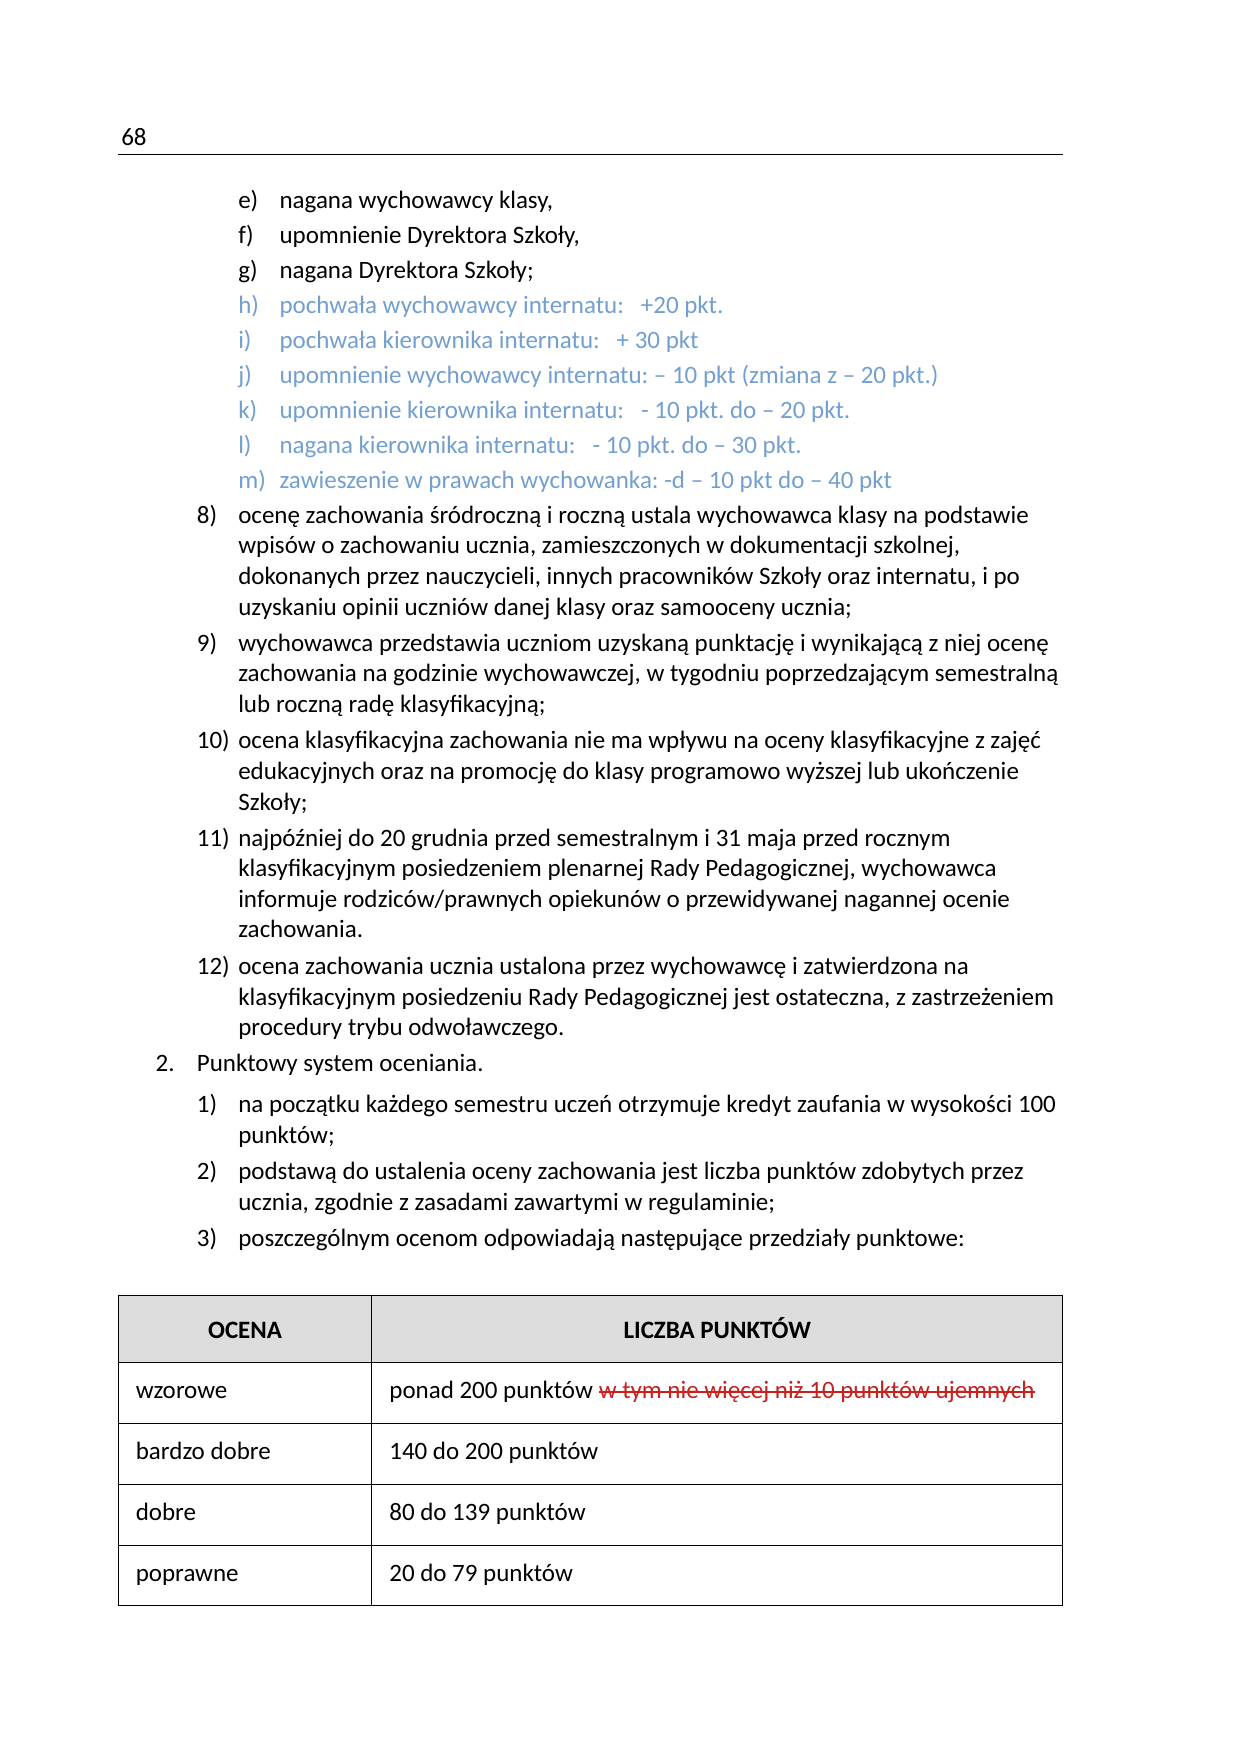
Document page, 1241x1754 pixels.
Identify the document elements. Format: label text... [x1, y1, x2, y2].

list pochwała wychowawcy internatu: +20 pkt. [238, 289, 1063, 319]
list ocena zachowania ucznia ustalona przez wychowawcę i zatwierdzona na klasyfikacyjnym posiedzeniu Rady Pedagogicznej jest ostateczna, z zastrzeżeniem procedury trybu odwoławczego. [197, 950, 1063, 1042]
list ocena klasyfikacyjna zachowania nie ma wpływu na oceny klasyfikacyjne z zajęć edukacyjnych oraz na promocję do klasy programowo wyższej lub ukończenie Szkoły; [197, 724, 1063, 816]
list poszczególnym ocenom odpowiadają następujące przedziały punktowe: [197, 1222, 1063, 1253]
list najpóźniej do 20 grudnia przed semestralnym i 31 maja przed rocznym klasyfikacyjnym posiedzeniem plenarnej Rady Pedagogicznej, wychowawca informuje rodziców/prawnych opiekunów o przewidywanej nagannej ocenie zachowania. [197, 822, 1063, 944]
list podstawą do ustalenia oceny zachowania jest liczba punktów zdobytych przez ucznia, zgodnie z zasadami zawartymi w regulaminie; [197, 1156, 1063, 1217]
list ocenę zachowania śródroczną i roczną ustala wychowawca klasy na podstawie wpisów o zachowaniu ucznia, zamieszczonych w dokumentacji szkolnej, dokonanych przez nauczycieli, innych pracowników Szkoły oraz internatu, i po uzyskaniu opinii uczniów danej klasy oraz samooceny ucznia; [197, 499, 1063, 621]
table_header OCENA [119, 1296, 371, 1362]
list wychowawca przedstawia uczniom uzyskaną punktację i wynikającą z niej ocenę zachowania na godzinie wychowawczej, w tygodniu poprzedzającym semestralną lub roczną radę klasyfikacyjną; [197, 627, 1063, 719]
list nagana wychowawcy klasy, [238, 184, 1063, 214]
list na początku każdego semestru uczeń otrzymuje kredyt zaufania w wysokości 100 punktów; [197, 1088, 1063, 1149]
table_cell 20 do 79 punktów [372, 1546, 1062, 1605]
list upomnienie wychowawcy internatu: – 10 pkt (zmiana z – 20 pkt.) [238, 359, 1063, 389]
table_cell ponad 200 punktów w tym nie więcej niż 10 punktów ujemnych [372, 1363, 1062, 1423]
list Punktowy system oceniania. [155, 1048, 1063, 1078]
table_cell 140 do 200 punktów [372, 1424, 1062, 1484]
list nagana kierownika internatu: - 10 pkt. do – 30 pkt. [238, 429, 1063, 459]
list upomnienie Dyrektora Szkoły, [238, 219, 1063, 249]
table_cell bardzo dobre [119, 1424, 371, 1484]
table_header LICZBA PUNKTÓW [372, 1296, 1062, 1362]
table_cell dobre [119, 1485, 371, 1544]
table_cell poprawne [119, 1546, 371, 1605]
list zawieszenie w prawach wychowanka: -d – 10 pkt do – 40 pkt [238, 464, 1063, 494]
list nagana Dyrektora Szkoły; [238, 254, 1063, 284]
table_cell wzorowe [119, 1363, 371, 1423]
list upomnienie kierownika internatu: - 10 pkt. do – 20 pkt. [238, 394, 1063, 424]
list pochwała kierownika internatu: + 30 pkt [238, 324, 1063, 354]
table_cell 80 do 139 punktów [372, 1485, 1062, 1544]
